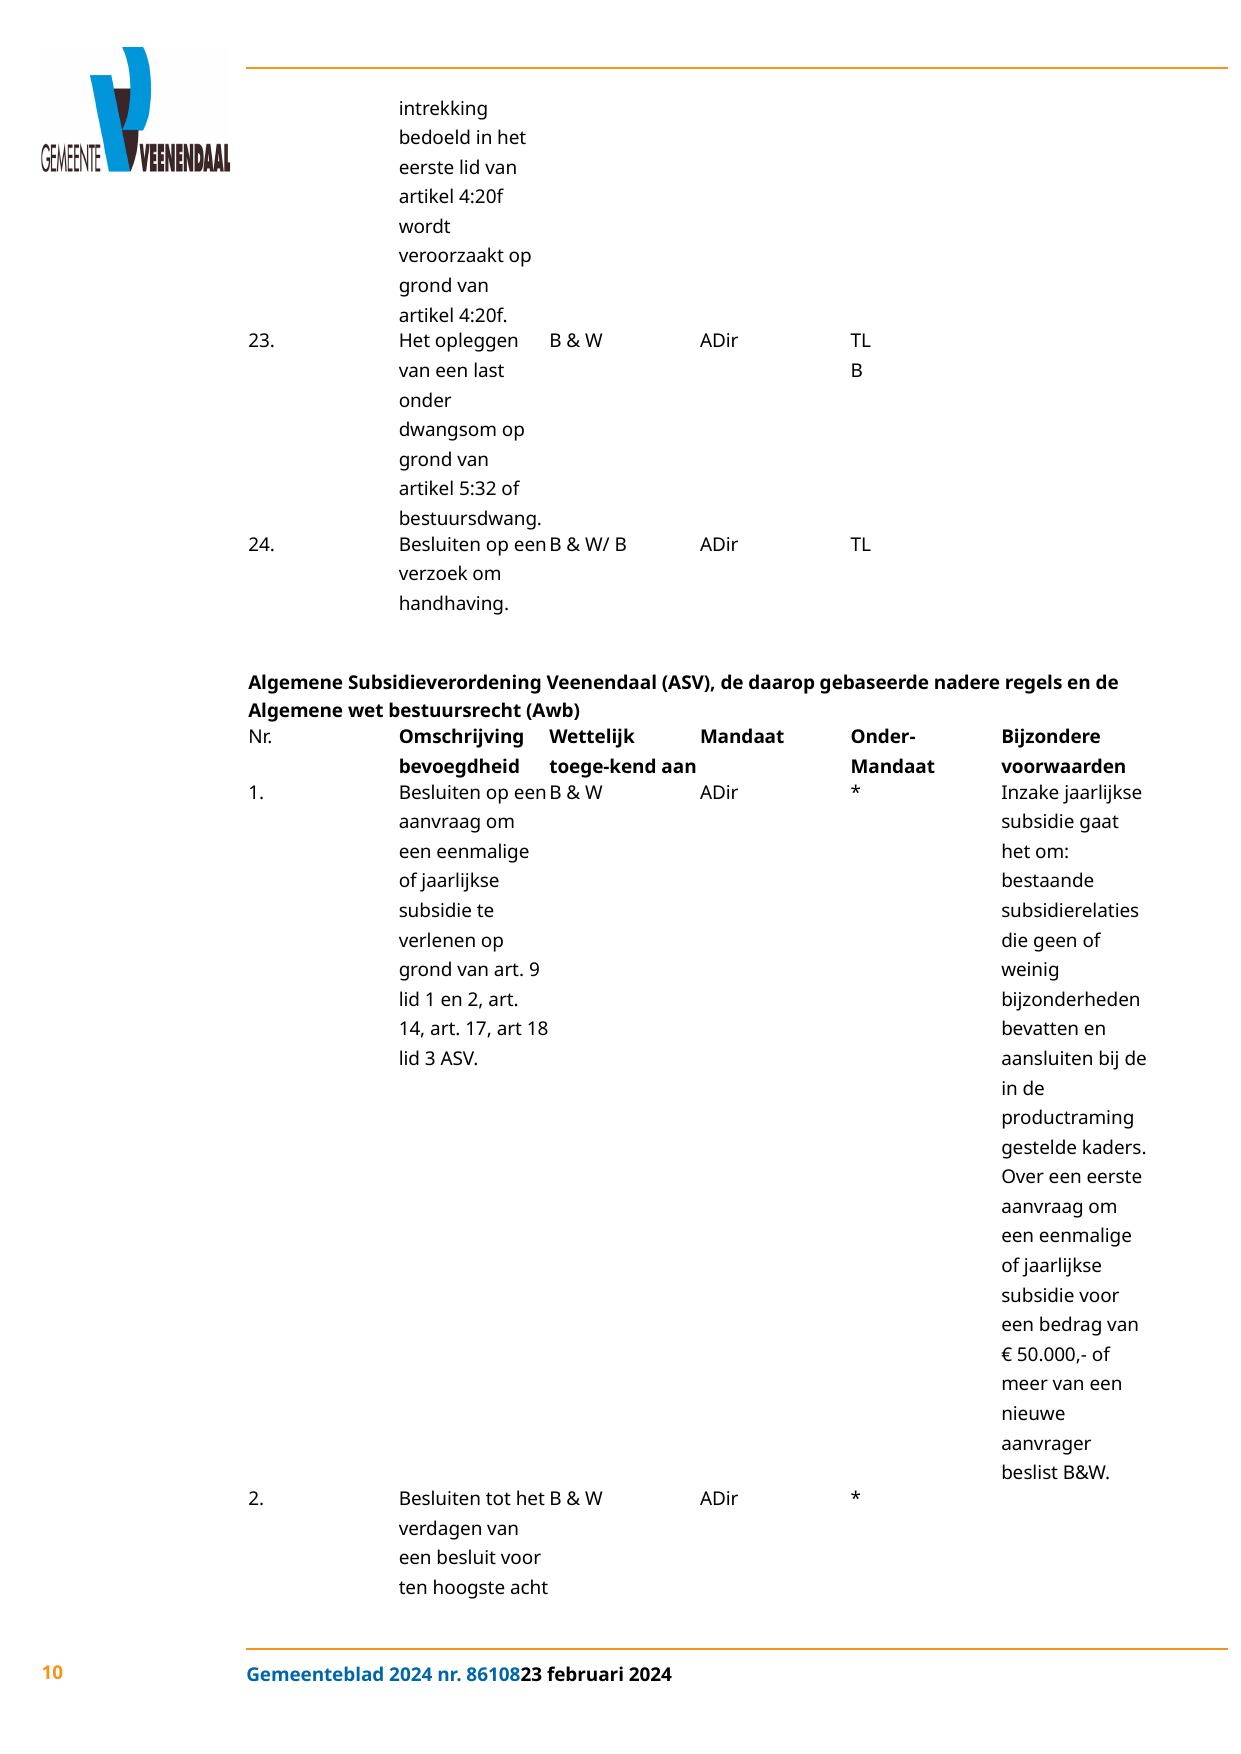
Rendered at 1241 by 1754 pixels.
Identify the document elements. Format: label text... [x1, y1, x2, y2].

table_cell [850, 95, 1001, 328]
table_cell Inzake jaarlijkse subsidie gaat het om: bestaande subsidierelaties die geen of weinig bijzonderheden bevatten en aansluiten bij de in de productraming gestelde kaders. Over een eerste aanvraag om een eenmalige of jaarlijkse subsidie voor een bedrag van € 50.000,- of meer van een nieuwe aanvrager beslist B&W. [1001, 779, 1152, 1485]
table_cell B & W [549, 1485, 700, 1599]
table_cell ADir [700, 1485, 850, 1599]
table_header Mandaat [700, 724, 850, 779]
table_cell ADir [700, 531, 850, 616]
table_header Omschrijving bevoegdheid [399, 724, 549, 779]
table_header Nr. [248, 724, 398, 779]
table_cell intrekking bedoeld in het eerste lid van artikel 4:20f wordt veroorzaakt op grond van artikel 4:20f. [399, 95, 549, 328]
table_cell [248, 328, 398, 531]
table_cell [248, 531, 398, 616]
table_cell Besluiten op een aanvraag om een eenmalige of jaarlijkse subsidie te verlenen op grond van art. 9 lid 1 en 2, art. 14, art. 17, art 18 lid 3 ASV. [399, 779, 549, 1485]
table_cell * [850, 1485, 1001, 1599]
table_cell [700, 95, 850, 328]
table_cell B & W [549, 328, 700, 531]
table_cell [1001, 531, 1152, 616]
picture [123, 47, 231, 172]
text Algemene Subsidieverordening Veenendaal (ASV), de daarop gebaseerde nadere regels en de Algemene wet bestuursrecht (Awb) [248, 669, 1152, 723]
table_cell TL B [850, 328, 1001, 531]
table_cell Het opleggen van een last onder dwangsom op grond van artikel 5:32 of bestuursdwang. [399, 328, 549, 531]
table_header Wettelijk toege-kend aan [549, 724, 700, 779]
table_cell Besluiten op een verzoek om handhaving. [399, 531, 549, 616]
table_cell B & W/ B [549, 531, 700, 616]
table_cell [248, 1485, 398, 1599]
picture [41, 47, 130, 172]
table_cell [549, 95, 700, 328]
table_cell [248, 779, 398, 1485]
table_header Bijzondere voorwaarden [1001, 724, 1152, 779]
table_cell [1001, 1485, 1152, 1599]
table_cell TL [850, 531, 1001, 616]
table_cell [248, 95, 398, 328]
table_cell [1001, 328, 1152, 531]
table_cell * [850, 779, 1001, 1485]
table_cell Besluiten tot het verdagen van een besluit voor ten hoogste acht [399, 1485, 549, 1599]
table_cell [1001, 95, 1152, 328]
table_header Onder- Mandaat [850, 724, 1001, 779]
table_cell B & W [549, 779, 700, 1485]
table_cell ADir [700, 328, 850, 531]
table_cell ADir [700, 779, 850, 1485]
